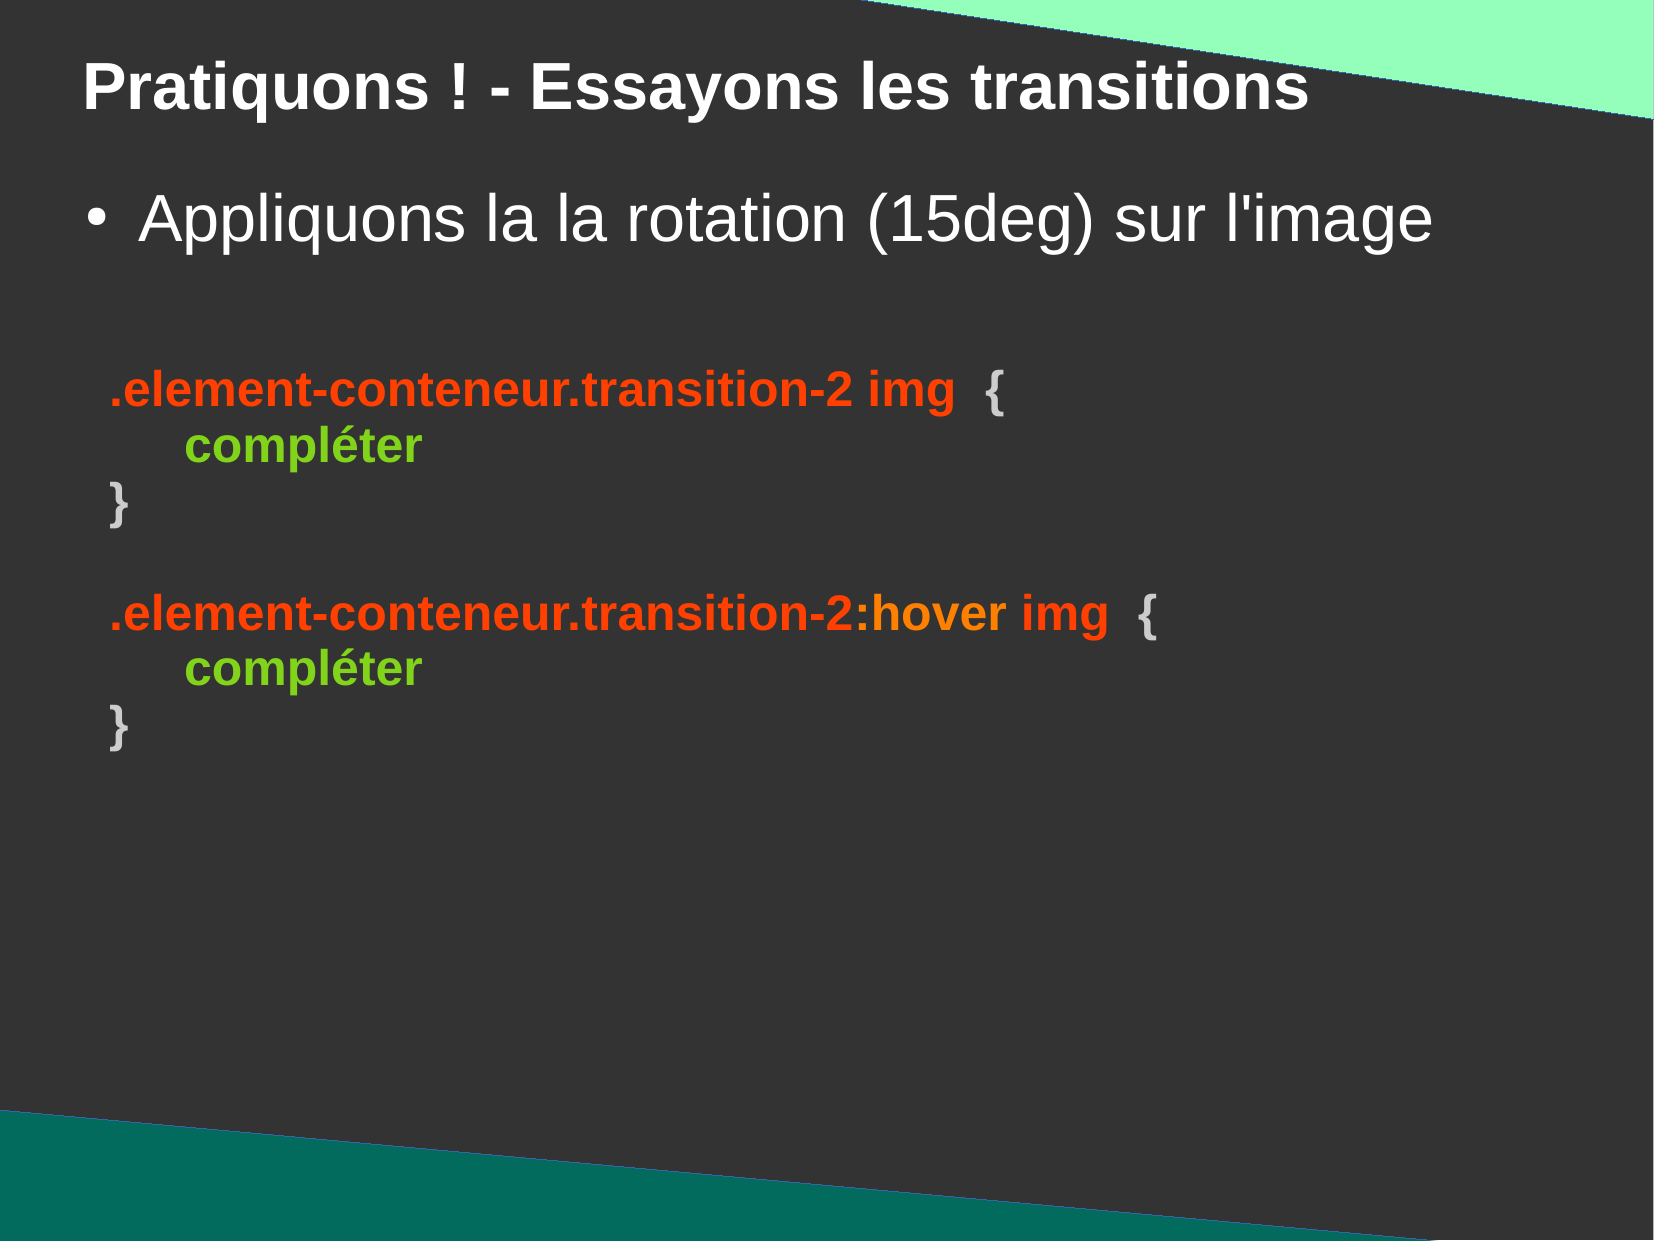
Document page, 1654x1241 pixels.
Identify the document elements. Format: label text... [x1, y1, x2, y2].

text_box .element-conteneur.transition-2 img { compléter } .element-conteneur.transition-2:hover img { compléter } [94, 354, 1489, 768]
text_box [861, 0, 1654, 120]
title Pratiquons ! - Essayons les transitions [82, 49, 1630, 199]
list Appliquons la la rotation (15deg) sur l'image [67, 180, 1607, 461]
